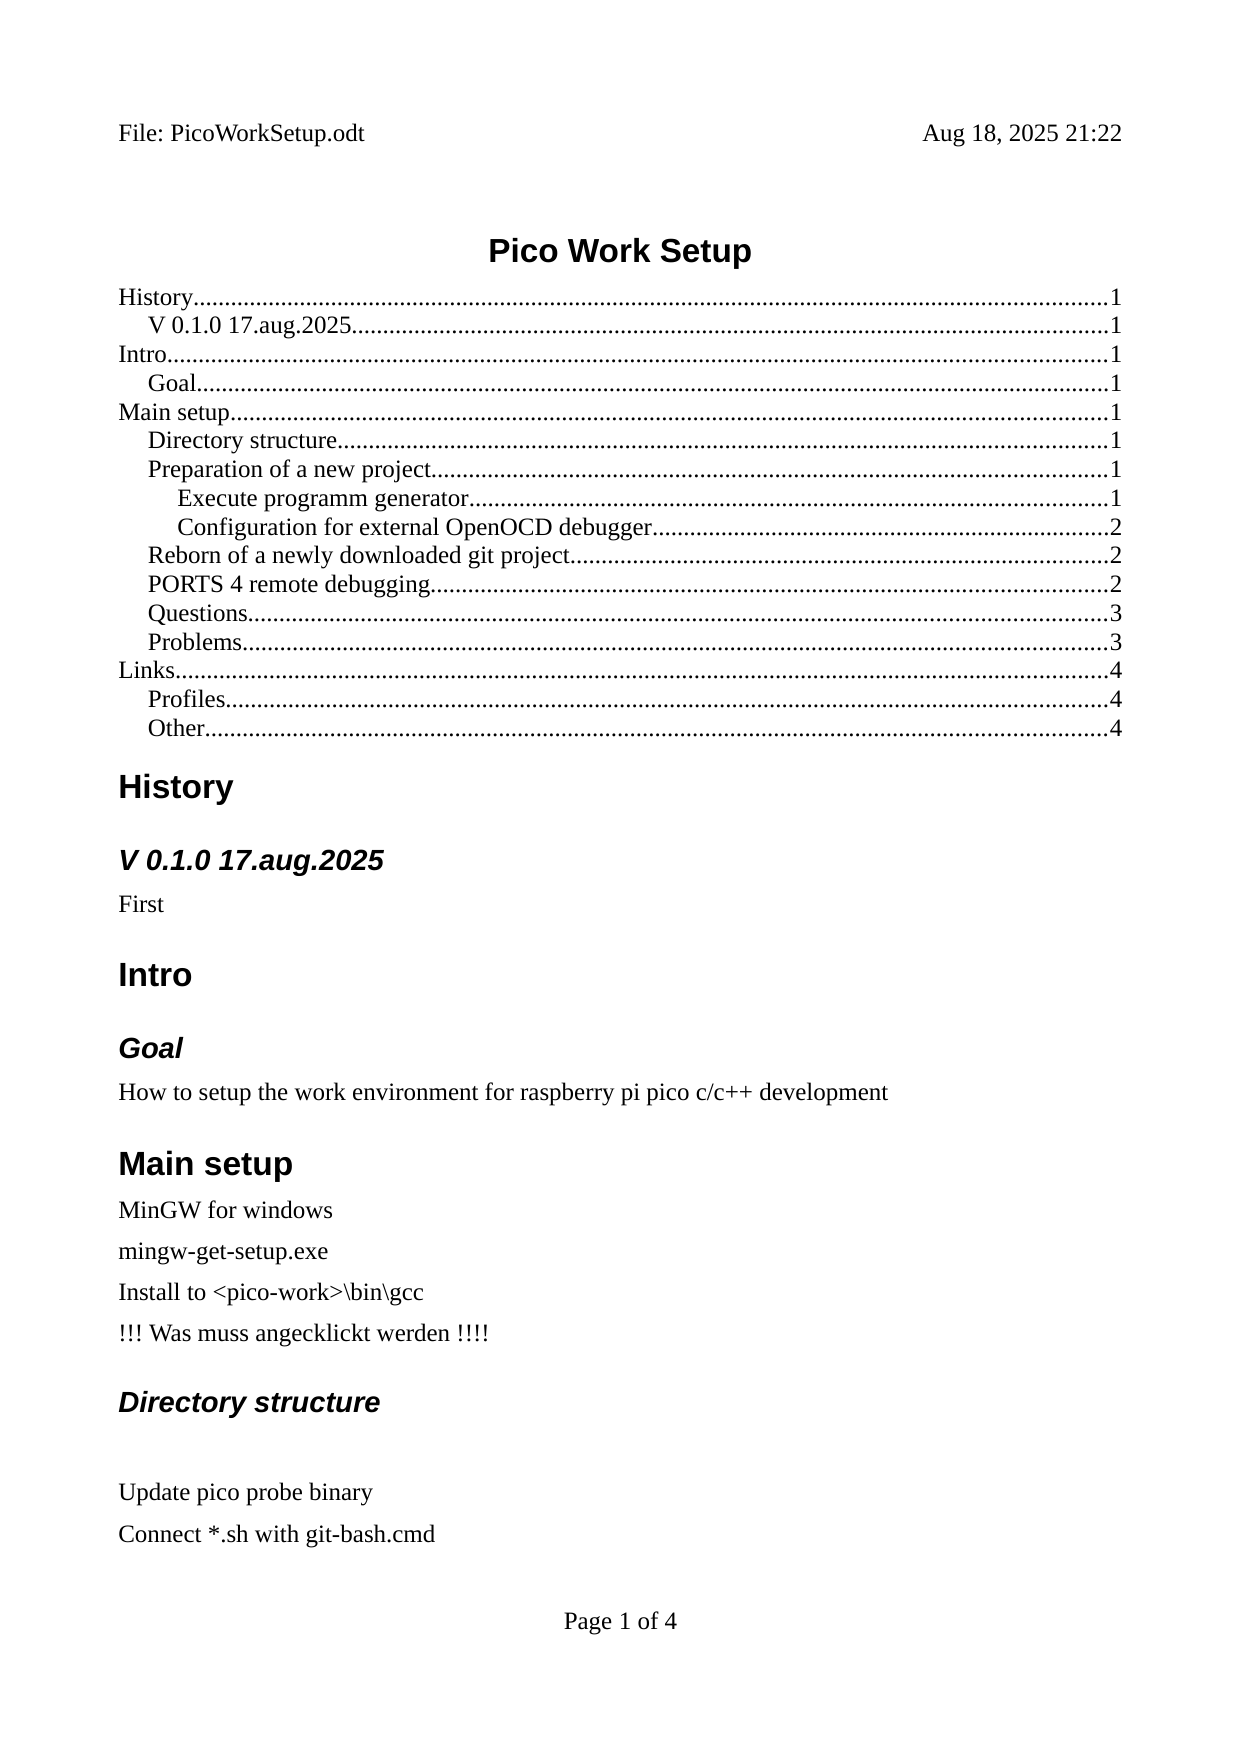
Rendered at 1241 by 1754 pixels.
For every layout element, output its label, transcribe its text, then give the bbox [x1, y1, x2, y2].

subtitle Directory structure [118, 1385, 1122, 1418]
text Goal 1 [148, 368, 1122, 397]
text History 1 [118, 282, 1122, 311]
text MinGW for windows [118, 1195, 1122, 1223]
text Execute programm generator 1 [177, 483, 1122, 512]
text Reborn of a newly downloaded git project 2 [148, 541, 1122, 569]
subtitle Main setup [118, 1144, 1122, 1182]
text Configuration for external OpenOCD debugger 2 [177, 512, 1122, 541]
text Update pico probe binary [118, 1477, 1122, 1506]
subtitle Pico Work Setup [118, 231, 1122, 269]
subtitle Intro [118, 955, 1122, 994]
text Other 4 [148, 713, 1122, 742]
subtitle V 0.1.0 17.aug.2025 [118, 843, 1122, 876]
subtitle Goal [118, 1031, 1122, 1065]
text Directory structure 1 [148, 426, 1122, 454]
text Intro 1 [118, 339, 1122, 368]
text mingw-get-setup.exe [118, 1236, 1122, 1265]
text !!! Was muss angecklickt werden !!!! [118, 1318, 1122, 1347]
text Links 4 [118, 656, 1122, 684]
text Profiles 4 [148, 684, 1122, 713]
text Preparation of a new project 1 [148, 454, 1122, 483]
text V 0.1.0 17.aug.2025 1 [148, 311, 1122, 339]
text Main setup 1 [118, 397, 1122, 426]
text Connect *.sh with git-bash.cmd [118, 1519, 1122, 1547]
text Install to <pico-work>\bin\gcc [118, 1277, 1122, 1306]
text First [118, 889, 1122, 918]
text PORTS 4 remote debugging 2 [148, 569, 1122, 598]
text Questions 3 [148, 598, 1122, 627]
text How to setup the work environment for raspberry pi pico c/c++ development [118, 1077, 1122, 1106]
text Problems 3 [148, 627, 1122, 656]
subtitle History [118, 767, 1122, 805]
